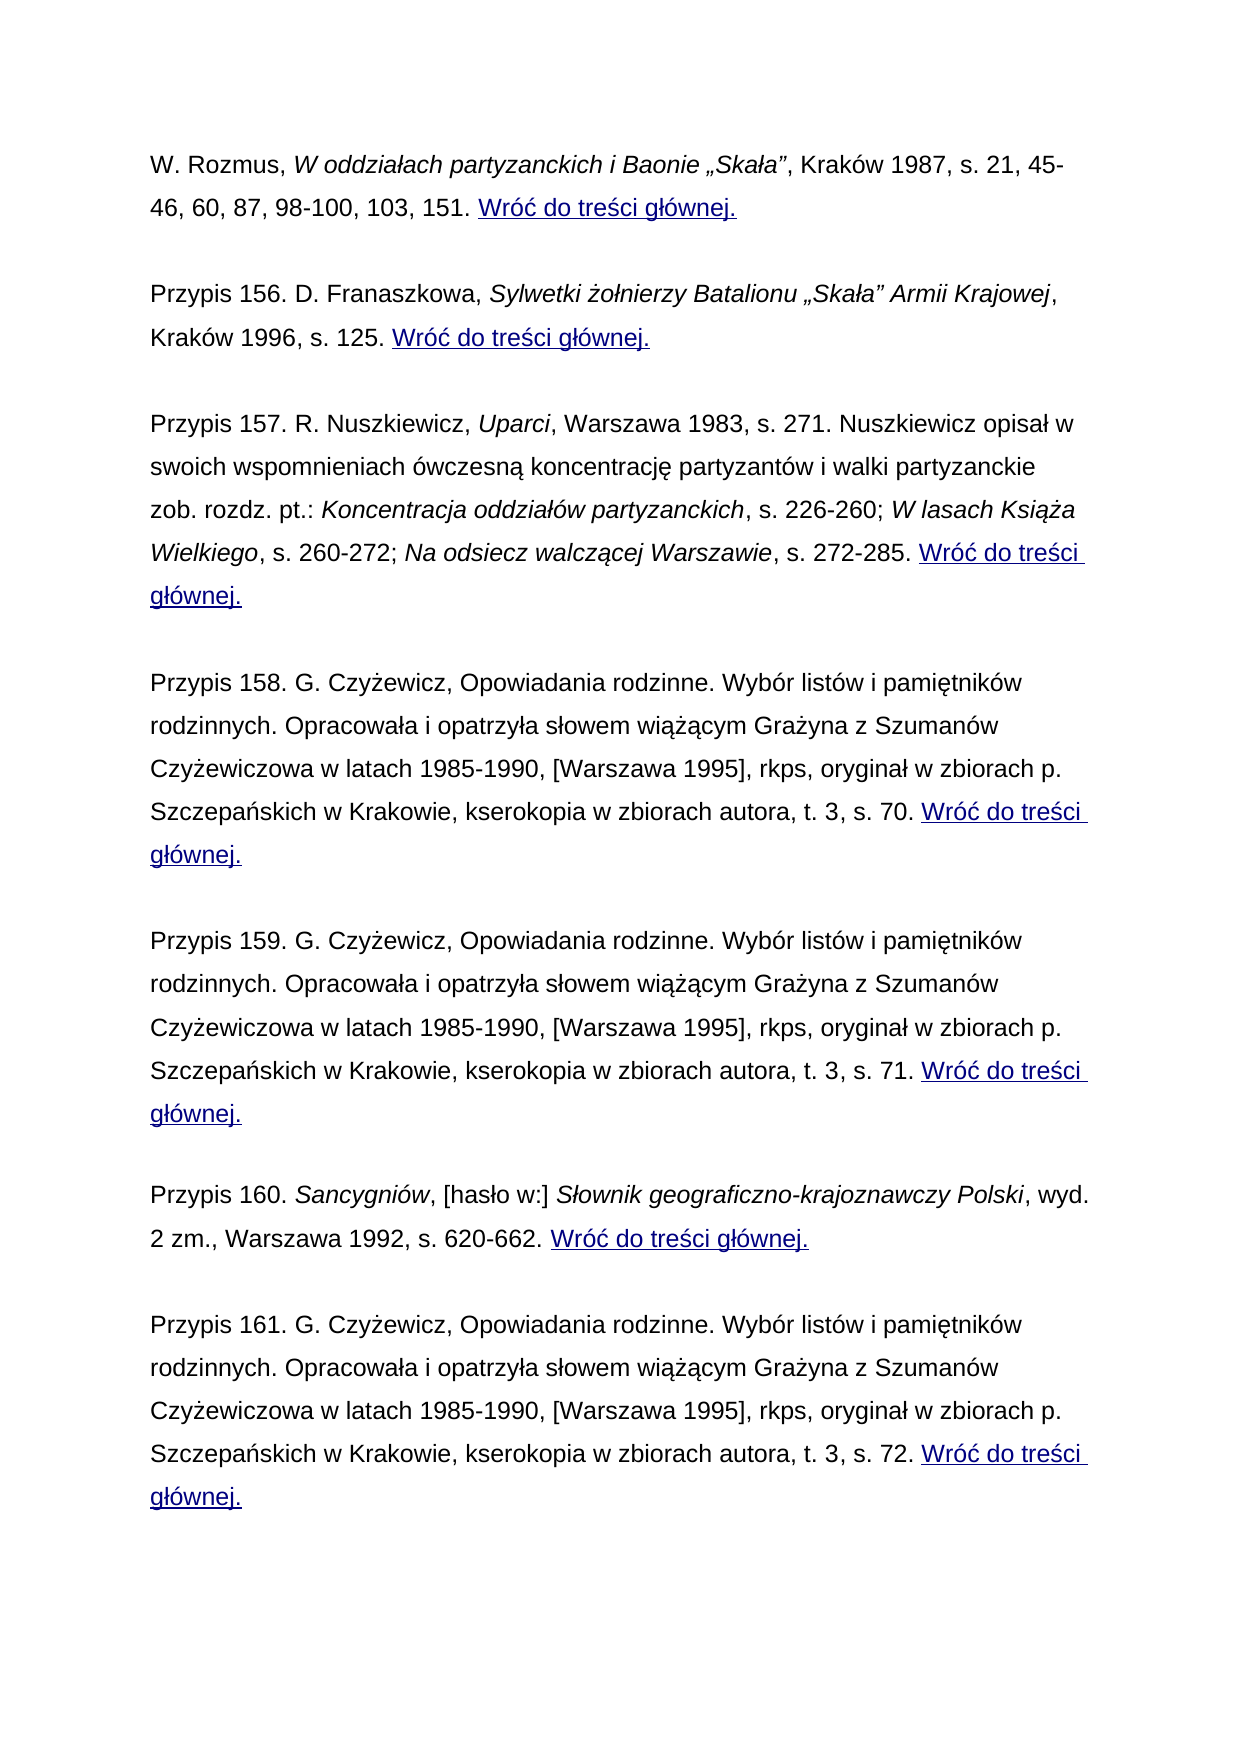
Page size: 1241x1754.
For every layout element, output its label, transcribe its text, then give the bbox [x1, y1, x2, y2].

text Przypis 160. Sancygniów, [hasło w:] Słownik geograficzno-krajoznawczy Polski, wyd. 2 zm., Warszawa 1992, s. 620-662. Wróć do treści głównej. [150, 1180, 1090, 1252]
text Przypis 157. R. Nuszkiewicz, Uparci, Warszawa 1983, s. 271. Nuszkiewicz opisał w swoich wspomnieniach ówczesną koncentrację partyzantów i walki partyzanckie zob. rozdz. pt.: Koncentracja oddziałów partyzanckich, s. 226-260; W lasach Książa Wielkiego, s. 260-272; Na odsiecz walczącej Warszawie, s. 272-285. Wróć do treści głównej. [150, 409, 1090, 610]
text Przypis 156. D. Franaszkowa, Sylwetki żołnierzy Batalionu „Skała” Armii Krajowej, Kraków 1996, s. 125. Wróć do treści głównej. [150, 279, 1090, 351]
text Przypis 158. G. Czyżewicz, Opowiadania rodzinne. Wybór listów i pamiętników rodzinnych. Opracowała i opatrzyła słowem wiążącym Grażyna z Szumanów Czyżewiczowa w latach 1985-1990, [Warszawa 1995], rkps, oryginał w zbiorach p. Szczepańskich w Krakowie, kserokopia w zbiorach autora, t. 3, s. 70. Wróć do treści głównej. [150, 667, 1090, 869]
text Przypis 161. G. Czyżewicz, Opowiadania rodzinne. Wybór listów i pamiętników rodzinnych. Opracowała i opatrzyła słowem wiążącym Grażyna z Szumanów Czyżewiczowa w latach 1985-1990, [Warszawa 1995], rkps, oryginał w zbiorach p. Szczepańskich w Krakowie, kserokopia w zbiorach autora, t. 3, s. 72. Wróć do treści głównej. [150, 1310, 1090, 1511]
text Przypis 159. G. Czyżewicz, Opowiadania rodzinne. Wybór listów i pamiętników rodzinnych. Opracowała i opatrzyła słowem wiążącym Grażyna z Szumanów Czyżewiczowa w latach 1985-1990, [Warszawa 1995], rkps, oryginał w zbiorach p. Szczepańskich w Krakowie, kserokopia w zbiorach autora, t. 3, s. 71. Wróć do treści głównej. [150, 926, 1090, 1127]
text W. Rozmus, W oddziałach partyzanckich i Baonie „Skała”, Kraków 1987, s. 21, 45-46, 60, 87, 98-100, 103, 151. Wróć do treści głównej. [150, 150, 1090, 222]
